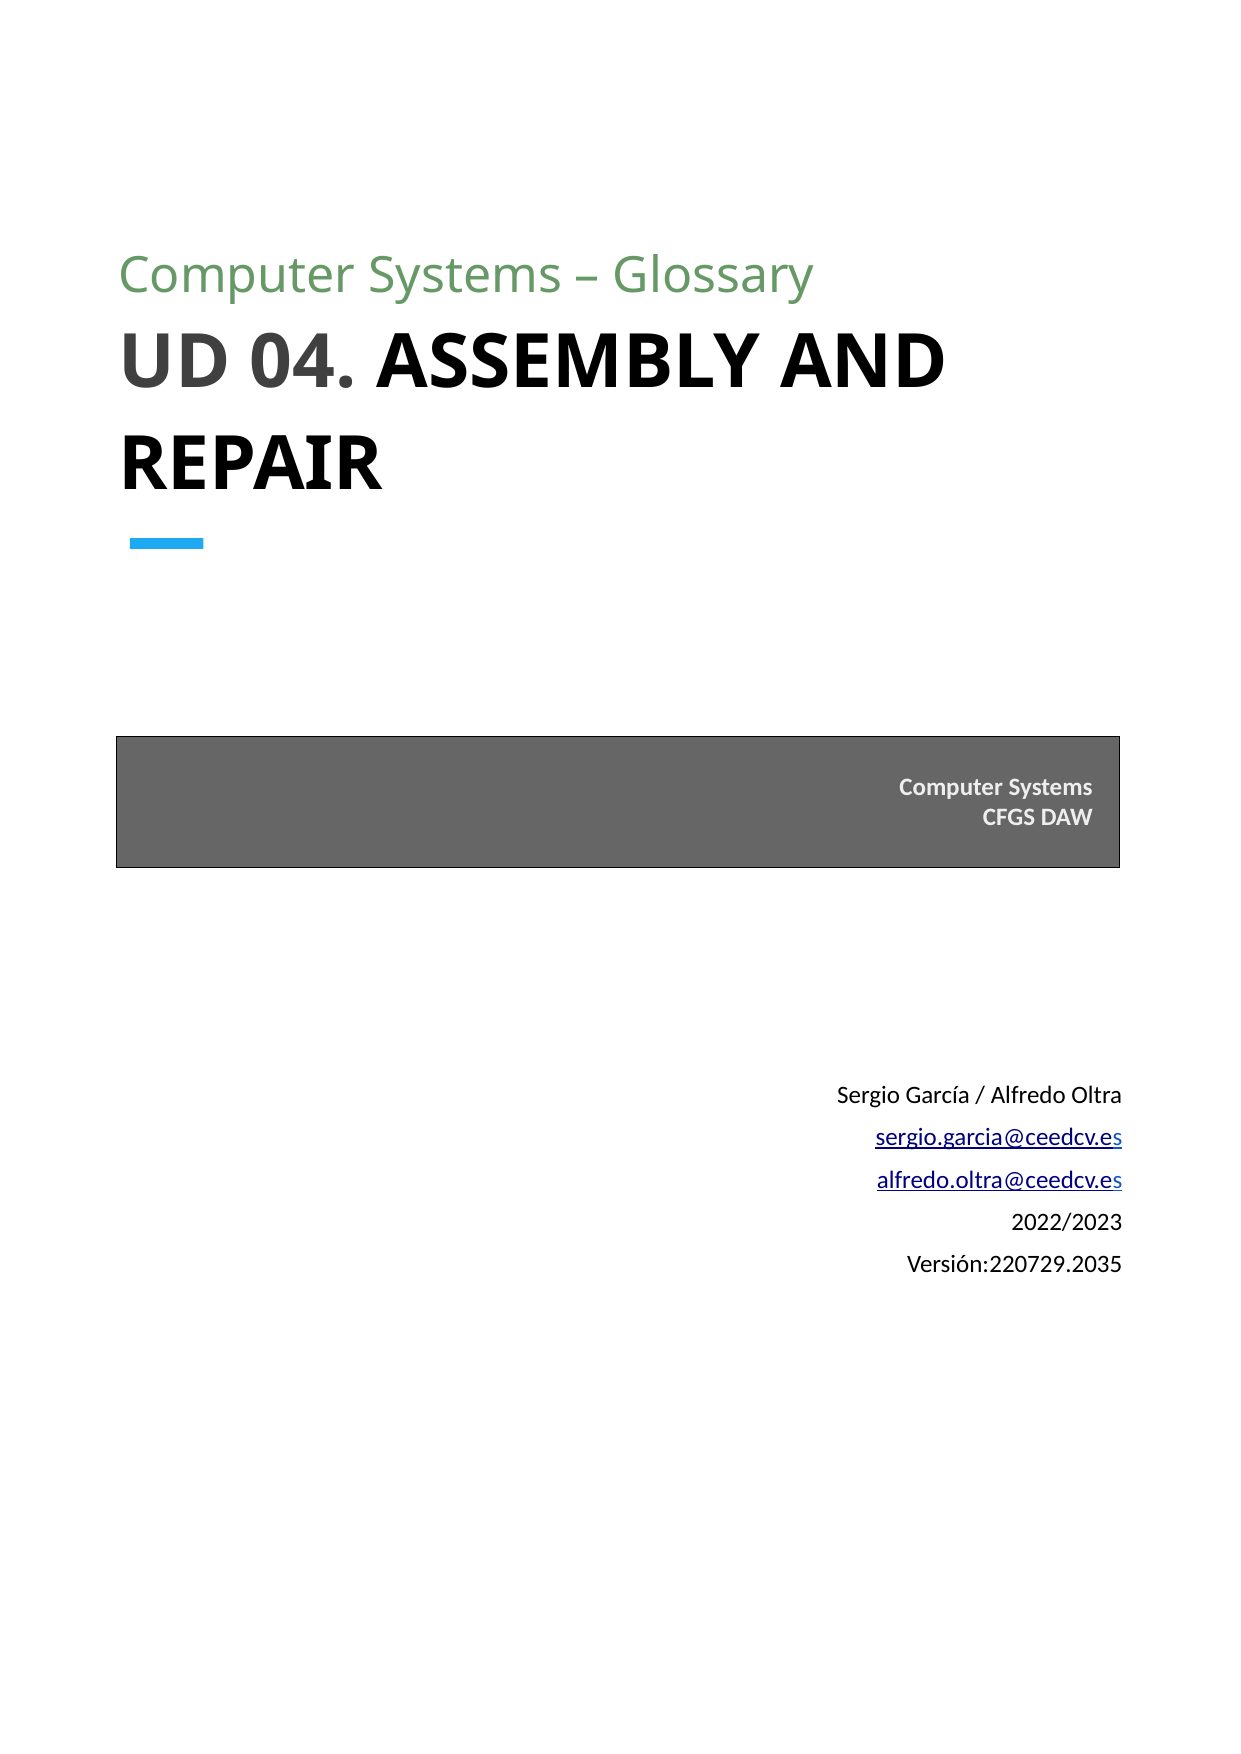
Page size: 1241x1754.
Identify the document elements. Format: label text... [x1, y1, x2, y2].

text sergio.garcia@ceedcv.es [231, 1121, 1122, 1152]
text CFGS DAW [119, 801, 1092, 832]
text 2022/2023 [118, 1206, 1122, 1237]
text Versión:220729.2035 [118, 1248, 1122, 1279]
text Computer Systems [119, 771, 1092, 801]
text Computer Systems – Glossary UD 04. ASSEMBLY AND REPAIR [118, 239, 1122, 512]
picture [129, 538, 204, 549]
text Sergio García / Alfredo Oltra [231, 1079, 1122, 1109]
text alfredo.oltra@ceedcv.es [231, 1164, 1122, 1194]
